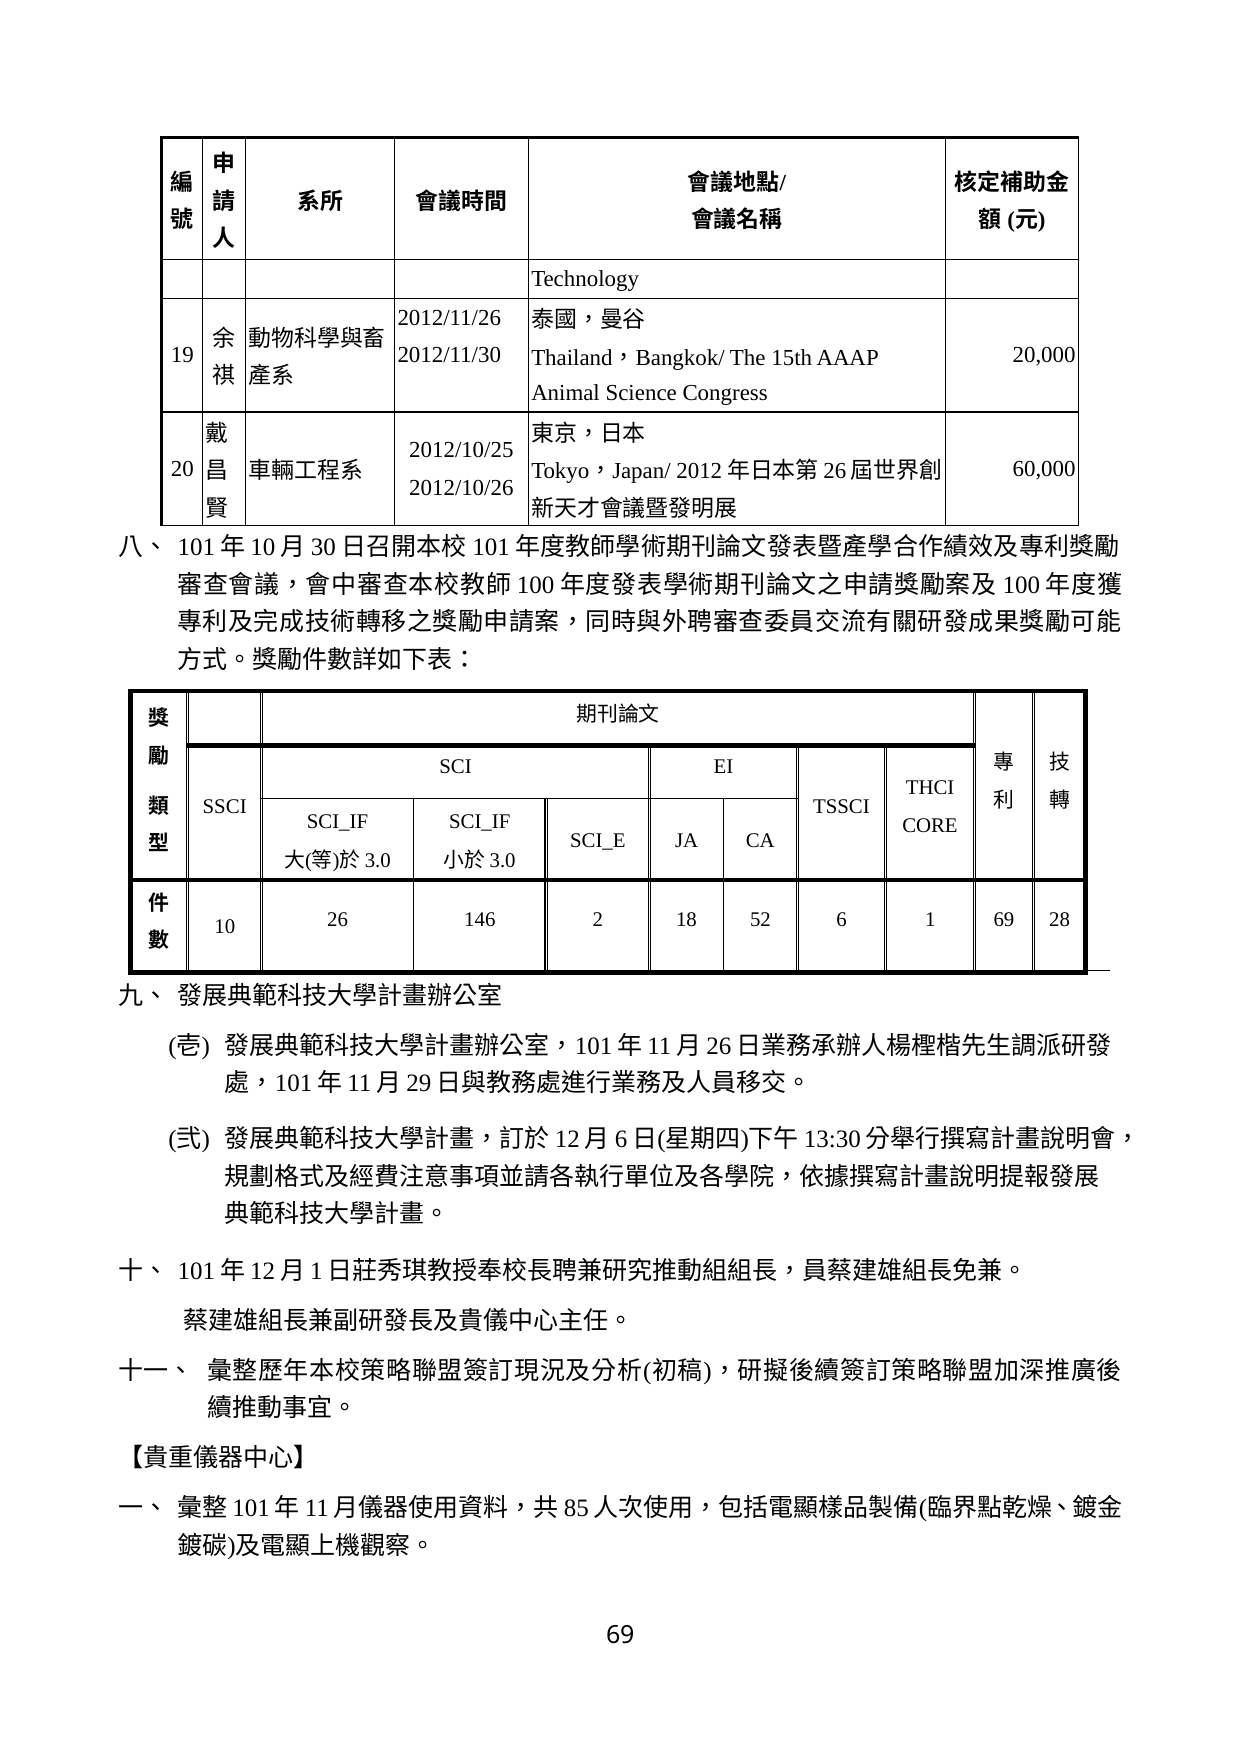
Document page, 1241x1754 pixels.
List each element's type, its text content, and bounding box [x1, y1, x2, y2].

table_header 編號 [163, 139, 202, 259]
table_cell [946, 260, 1078, 298]
table_header [189, 693, 260, 743]
list 彙整101年11月儀器使用資料，共85人次使用，包括電顯樣品製備(臨界點乾燥、鍍金、鍍碳)及電顯上機觀察。 [118, 1487, 1122, 1562]
table_header 技轉 [1035, 693, 1083, 878]
table_cell 車輛工程系 [246, 413, 394, 525]
table_header 會議時間 [395, 139, 528, 259]
text 蔡建雄組長兼副研發長及貴儀中心主任。 [177, 1299, 1122, 1337]
table_cell 26 [263, 882, 413, 970]
table_cell JA [651, 799, 723, 878]
table_cell 6 [799, 882, 884, 970]
table_header 系所 [246, 139, 394, 259]
table_cell 20 [163, 413, 202, 525]
table_cell 52 [724, 882, 796, 970]
table_cell [395, 260, 528, 298]
table_header 核定補助金額 (元) [946, 139, 1078, 259]
table_cell 69 [976, 882, 1032, 970]
table_cell Technology [529, 260, 945, 298]
table_cell 10 [189, 882, 260, 970]
table_cell [203, 260, 245, 298]
table_cell TSSCI [799, 748, 884, 878]
table_cell 18 [651, 882, 723, 970]
table_cell 2012/11/26 2012/11/30 [395, 299, 528, 411]
table_cell 余祺 [203, 299, 245, 411]
table_header 專利 [976, 693, 1032, 878]
table_header 申請人 [203, 139, 245, 259]
list 發展典範科技大學計畫，訂於12月6日(星期四)下午13:30分舉行撰寫計畫說明會，規劃格式及經費注意事項並請各執行單位及各學院，依據撰寫計畫說明提報發展典範科技大學計畫。 [168, 1118, 1122, 1231]
table_cell THCI CORE [887, 748, 973, 878]
table_cell 東京，日本 Tokyo，Japan/ 2012年日本第26屆世界創新天才會議暨發明展 [529, 413, 945, 525]
table_cell SSCI [189, 748, 260, 878]
table_cell 戴昌賢 [203, 413, 245, 525]
table_cell EI [651, 748, 796, 798]
table_cell 60,000 [946, 413, 1078, 525]
table_cell 1 [887, 882, 973, 970]
table_cell 20,000 [946, 299, 1078, 411]
list 彙整歷年本校策略聯盟簽訂現況及分析(初稿)，研擬後續簽訂策略聯盟加深推廣後續推動事宜。 [118, 1349, 1122, 1424]
table_cell 動物科學與畜產系 [246, 299, 394, 411]
table_cell 146 [414, 882, 544, 970]
table_cell 19 [163, 299, 202, 411]
table_cell 28 [1035, 882, 1083, 970]
list 101年12月1日莊秀琪教授奉校長聘兼研究推動組組長，員蔡建雄組長免兼。 [118, 1249, 1122, 1287]
table_cell CA [724, 799, 796, 878]
table_header 獎勵 類型 [133, 693, 186, 878]
list 發展典範科技大學計畫辦公室，101年11月26日業務承辦人楊檉楷先生調派研發處，101年11月29日與教務處進行業務及人員移交。 [168, 1024, 1122, 1099]
table_cell SCI_IF 小於3.0 [414, 799, 544, 878]
table_cell 2012/10/25 2012/10/26 [395, 413, 528, 525]
table_cell [246, 260, 394, 298]
table_header 期刊論文 [263, 693, 973, 743]
table_cell SCI_E [548, 799, 648, 878]
text 【貴重儀器中心】 [118, 1437, 1122, 1474]
list 101年10月30日召開本校101年度教師學術期刊論文發表暨產學合作績效及專利獎勵審查會議，會中審查本校教師100年度發表學術期刊論文之申請獎勵案及100年度獲專利及完成技術轉移之獎勵申請案，同時與外聘審查委員交流有關研發成果獎勵可能方式。獎勵件數詳如下表： [118, 526, 1122, 676]
table_cell SCI_IF 大(等)於3.0 [263, 799, 413, 878]
table_cell [163, 260, 202, 298]
table_header [1088, 689, 1110, 970]
table_cell SCI [263, 748, 648, 798]
table_cell 件數 [133, 882, 186, 970]
table_cell 泰國，曼谷 Thailand，Bangkok/ The 15th AAAP Animal Science Congress [529, 299, 945, 411]
table_header 會議地點/ 會議名稱 [529, 139, 945, 259]
list 發展典範科技大學計畫辦公室 [118, 974, 1122, 1012]
table_cell 2 [548, 882, 648, 970]
